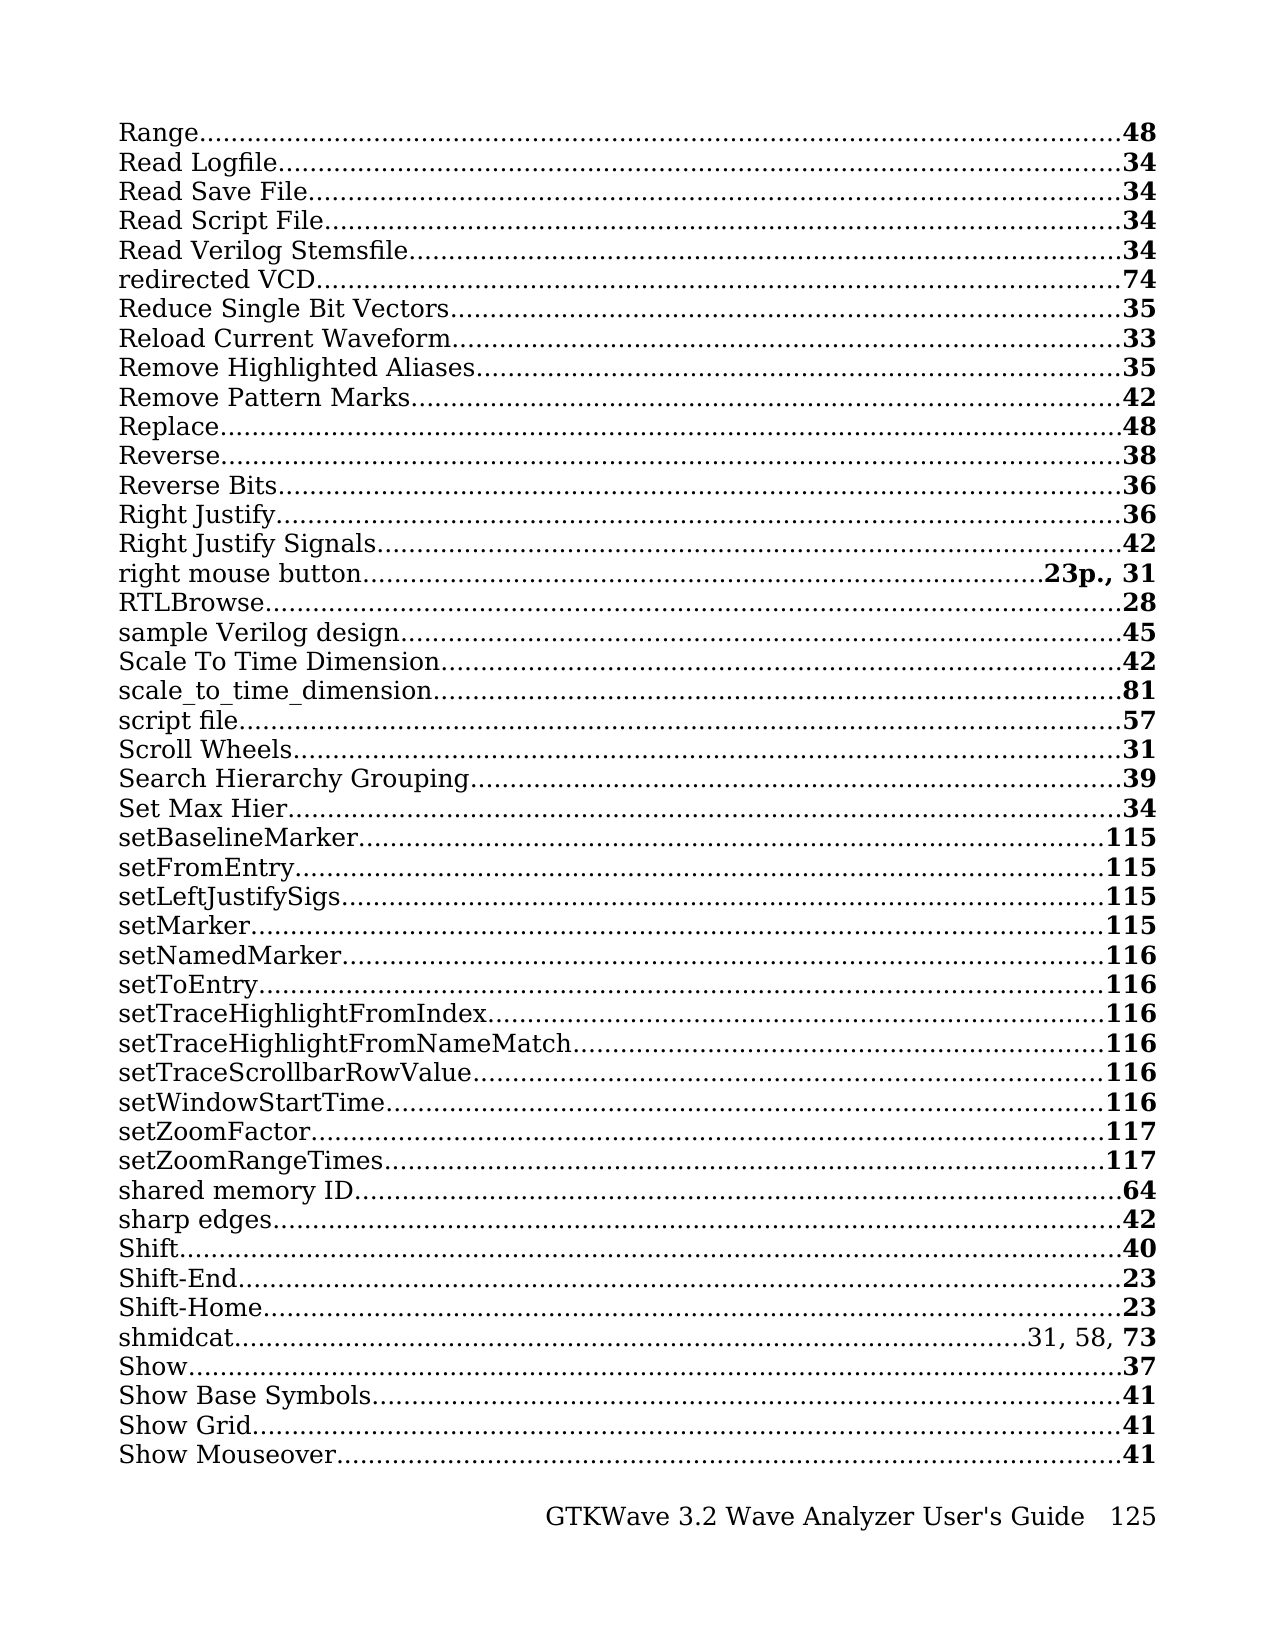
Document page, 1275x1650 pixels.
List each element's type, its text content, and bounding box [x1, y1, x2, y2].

text redirected VCD 74 [118, 265, 1157, 294]
text setToEntry 116 [118, 970, 1157, 999]
text sharp edges 42 [118, 1205, 1157, 1234]
text RTLBrowse 28 [118, 588, 1157, 617]
text shmidcat 31, 58, 73 [118, 1322, 1157, 1352]
text setFromEntry 115 [118, 852, 1157, 882]
text setTraceHighlightFromIndex 116 [118, 999, 1157, 1029]
text Remove Pattern Marks 42 [118, 382, 1157, 412]
text setTraceScrollbarRowValue 116 [118, 1058, 1157, 1087]
text Show 37 [118, 1352, 1157, 1381]
text Reduce Single Bit Vectors 35 [118, 294, 1157, 324]
text setBaselineMarker 115 [118, 823, 1157, 852]
text Reverse 38 [118, 441, 1157, 471]
text Shift-End 23 [118, 1264, 1157, 1293]
text Right Justify 36 [118, 500, 1157, 529]
text Replace 48 [118, 412, 1157, 441]
text Set Max Hier 34 [118, 794, 1157, 823]
text right mouse button 23p., 31 [118, 559, 1157, 588]
text setNamedMarker 116 [118, 941, 1157, 970]
text Search Hierarchy Grouping 39 [118, 764, 1157, 794]
text Reload Current Waveform 33 [118, 324, 1157, 353]
text setLeftJustifySigs 115 [118, 882, 1157, 911]
text shared memory ID 64 [118, 1176, 1157, 1205]
text setTraceHighlightFromNameMatch 116 [118, 1029, 1157, 1058]
text Read Logfile 34 [118, 147, 1157, 177]
text Reverse Bits 36 [118, 471, 1157, 500]
text scale_to_time_dimension 81 [118, 676, 1157, 706]
text setMarker 115 [118, 911, 1157, 941]
text setZoomRangeTimes 117 [118, 1146, 1157, 1176]
text Shift 40 [118, 1234, 1157, 1264]
text Remove Highlighted Aliases 35 [118, 353, 1157, 382]
text Read Save File 34 [118, 177, 1157, 206]
text Show Mouseover 41 [118, 1440, 1157, 1469]
text Shift-Home 23 [118, 1293, 1157, 1322]
text Read Verilog Stemsfile 34 [118, 236, 1157, 265]
text Right Justify Signals 42 [118, 529, 1157, 559]
text Range 48 [118, 118, 1157, 147]
text Scale To Time Dimension 42 [118, 647, 1157, 676]
text script file 57 [118, 706, 1157, 735]
text setWindowStartTime 116 [118, 1087, 1157, 1117]
text Read Script File 34 [118, 206, 1157, 236]
text sample Verilog design 45 [118, 617, 1157, 647]
text Show Base Symbols 41 [118, 1381, 1157, 1411]
text Scroll Wheels 31 [118, 735, 1157, 764]
text setZoomFactor 117 [118, 1117, 1157, 1146]
text Show Grid 41 [118, 1411, 1157, 1440]
